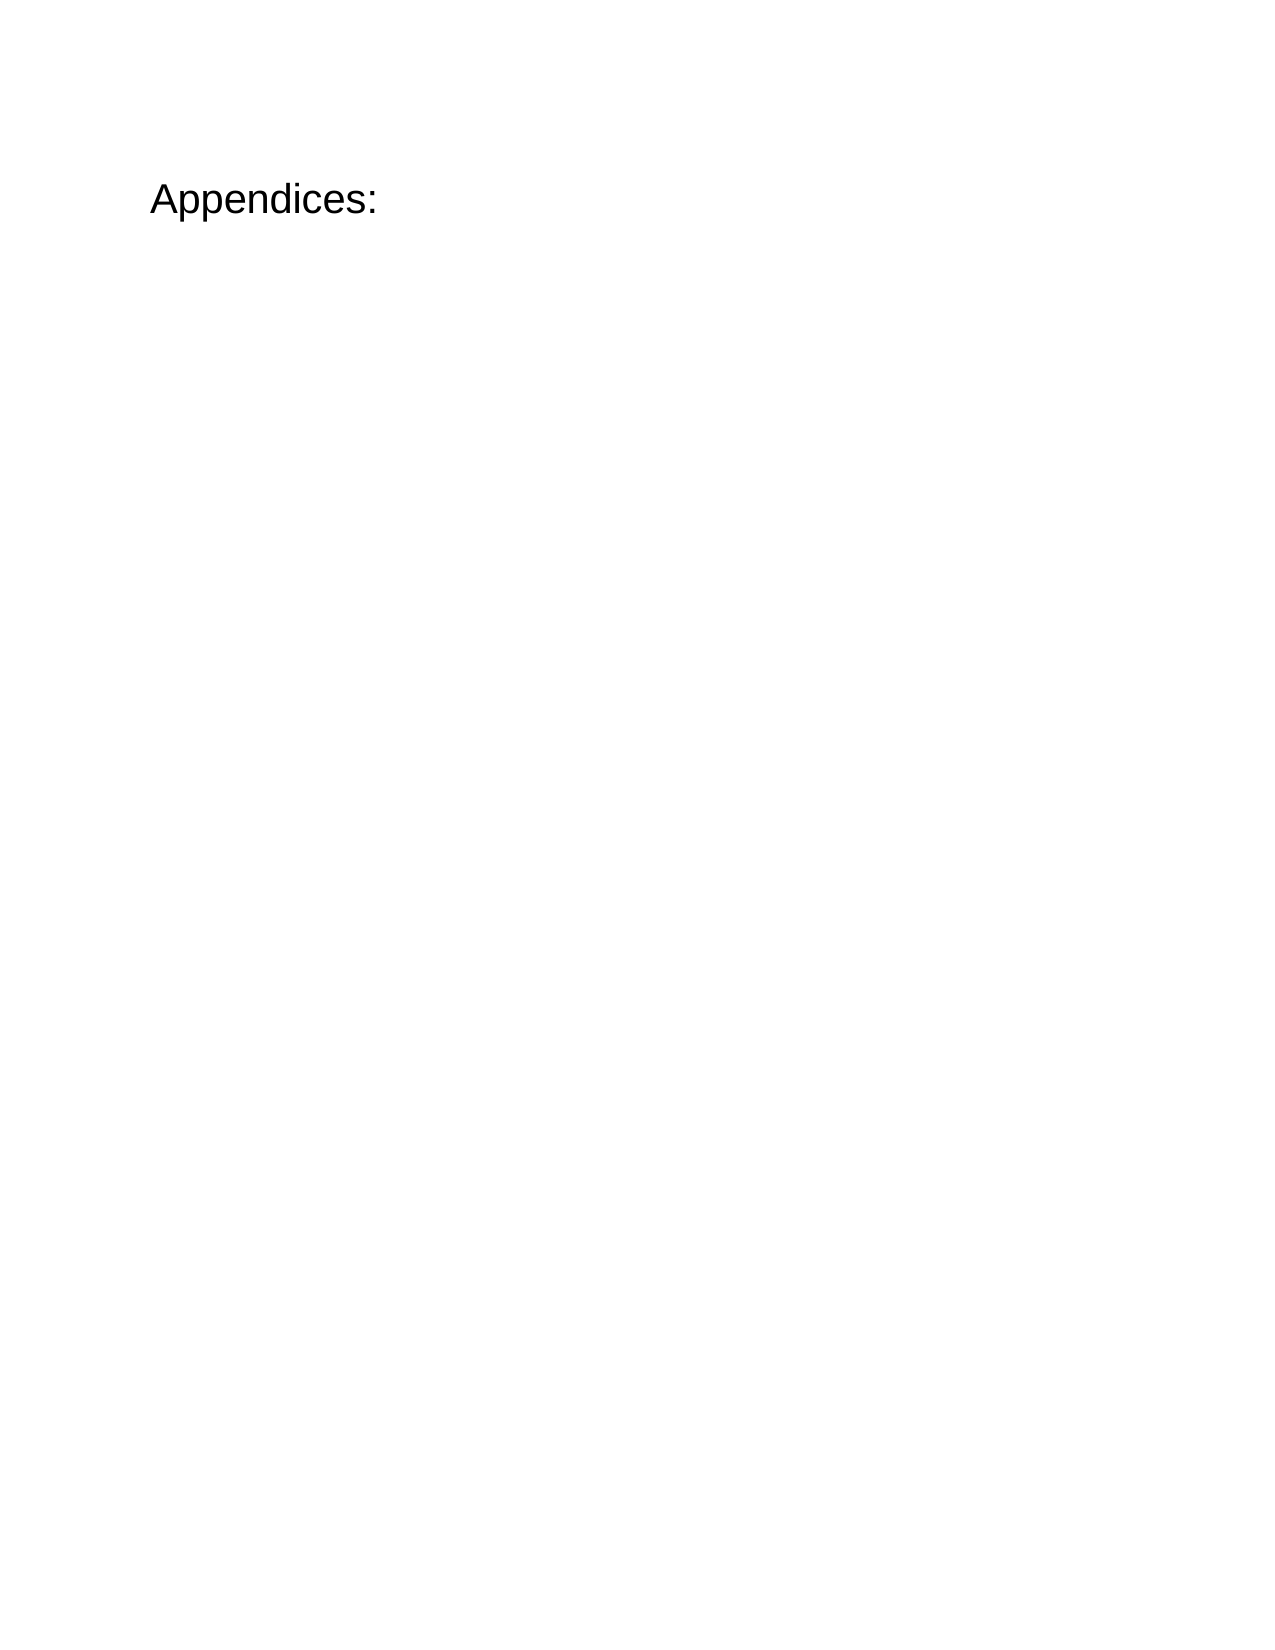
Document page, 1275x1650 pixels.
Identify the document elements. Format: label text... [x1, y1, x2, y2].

subtitle Appendices: [150, 175, 1125, 223]
